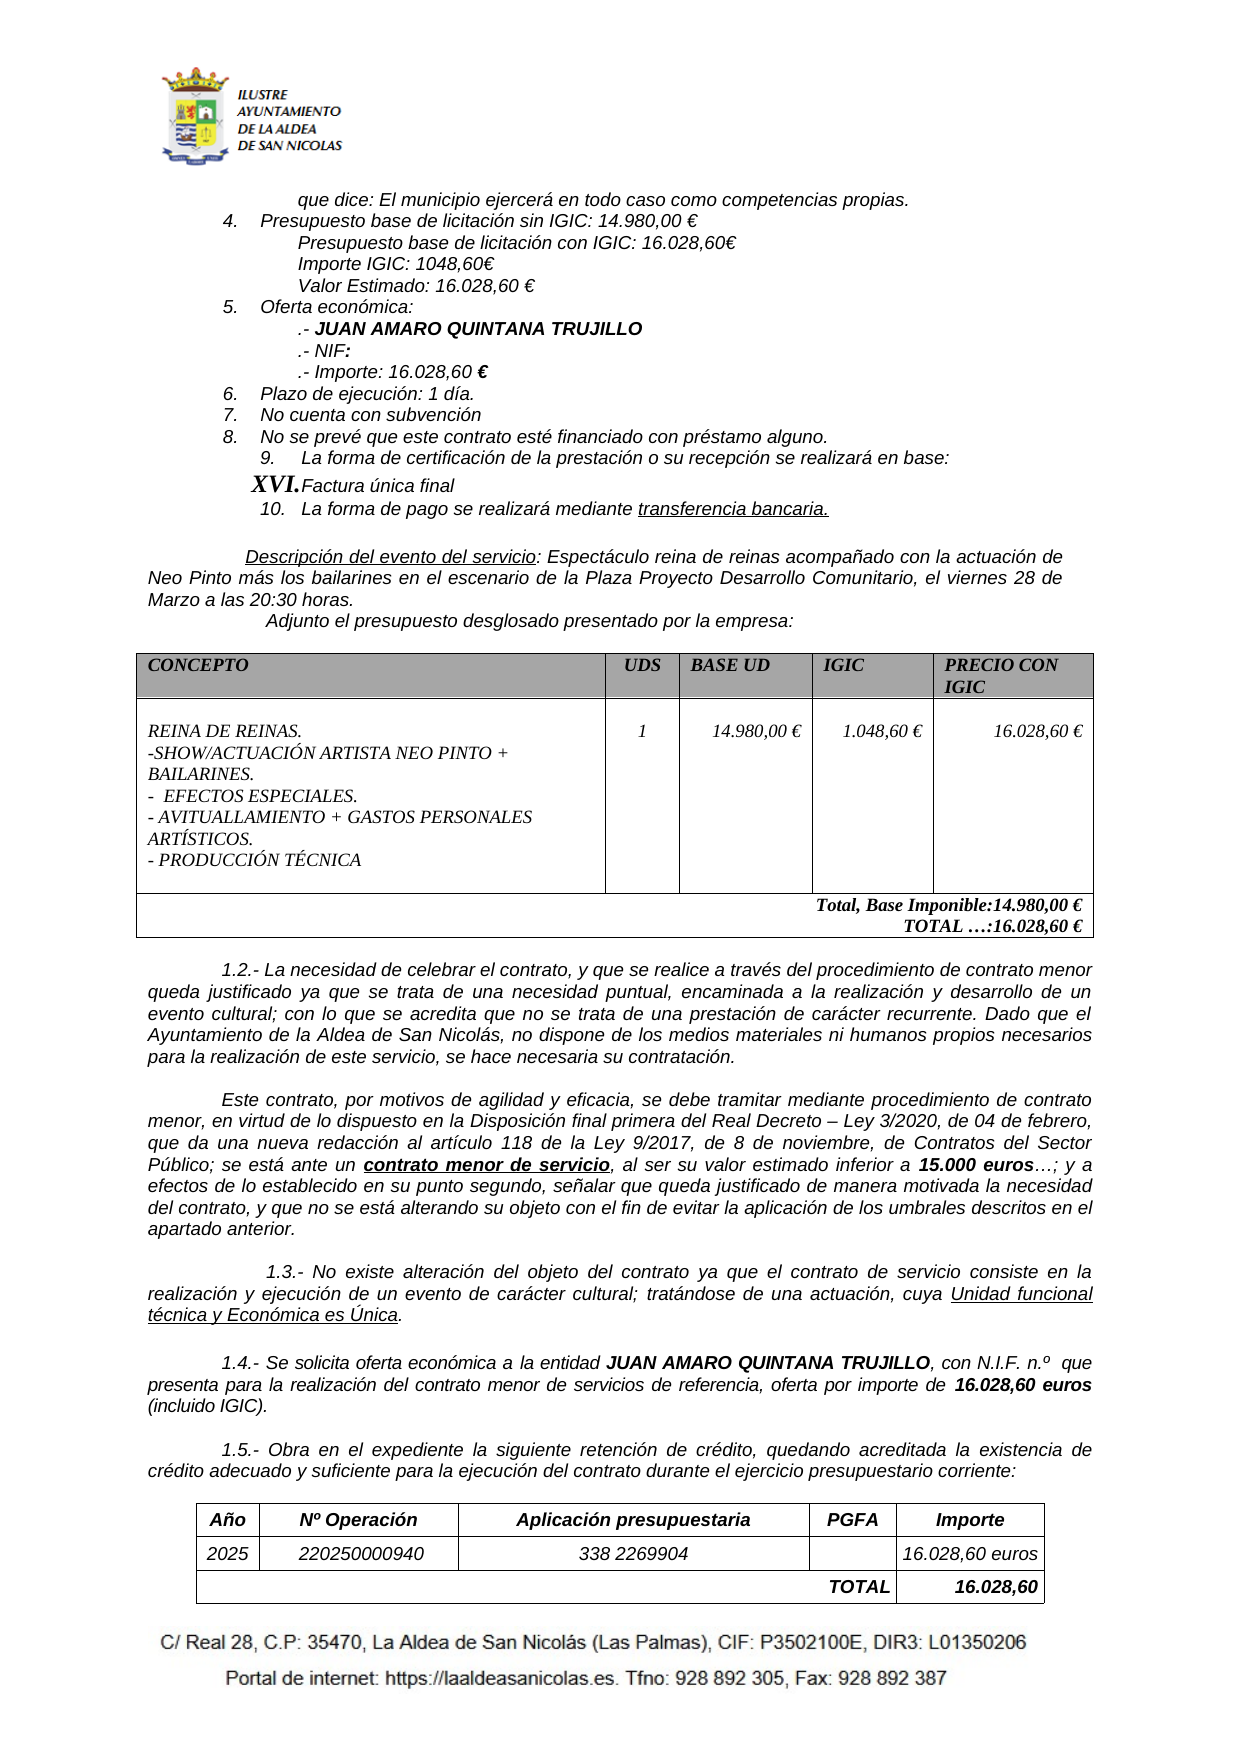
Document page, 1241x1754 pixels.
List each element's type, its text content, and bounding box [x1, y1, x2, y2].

table_cell 14.980,00 € [680, 699, 812, 892]
text Adjunto el presupuesto desglosado presentado por la empresa: [148, 610, 1063, 632]
text Importe IGIC: 1048,60€ [298, 253, 1093, 275]
text .- Importe: 16.028,60 € [298, 361, 1093, 382]
table_cell REINA DE REINAS. -SHOW/ACTUACIÓN ARTISTA NEO PINTO + BAILARINES. - EFECTOS ESPECIALES. - AVITUALLAMIENTO + GASTOS PERSONALES ARTÍSTICOS. - PRODUCCIÓN TÉCNICA [137, 699, 605, 892]
table_header Importe [897, 1504, 1044, 1536]
text que dice: El municipio ejercerá en todo caso como competencias propias. [298, 188, 1093, 210]
picture [148, 59, 358, 173]
table_header PGFA [810, 1504, 896, 1536]
table_header UDS [606, 654, 679, 697]
table_cell 16.028,60 [897, 1571, 1044, 1603]
text 1.3.- No existe alteración del objeto del contrato ya que el contrato de servicio consiste en la realización y ejecución de un evento de carácter cultural; tratándose de una actuación, cuya Unidad funcional técnica y Económica es Única. [148, 1261, 1093, 1326]
list Factura única final [300, 469, 1022, 497]
picture [148, 1626, 1034, 1694]
list No se prevé que este contrato esté financiado con préstamo alguno. [223, 426, 1093, 447]
text Presupuesto base de licitación con IGIC: 16.028,60€ [298, 232, 1093, 253]
table_cell Total, Base Imponible:14.980,00 € TOTAL …:16.028,60 € [137, 894, 1093, 937]
table_header IGIC [813, 654, 933, 697]
list Presupuesto base de licitación sin IGIC: 14.980,00 € [223, 210, 1093, 232]
text 1.5.- Obra en el expediente la siguiente retención de crédito, quedando acreditada la existencia de crédito adecuado y suficiente para la ejecución del contrato durante el ejercicio presupuestario corriente: [148, 1438, 1093, 1482]
table_header Nº Operación [260, 1504, 458, 1536]
text .- JUAN AMARO QUINTANA TRUJILLO [298, 318, 1093, 339]
table_header BASE UD [680, 654, 812, 697]
text Valor Estimado: 16.028,60 € [298, 275, 1093, 296]
table_cell 2025 [197, 1537, 259, 1569]
text 1.2.- La necesidad de celebrar el contrato, y que se realice a través del procedimiento de contrato menor queda justificado ya que se trata de una necesidad puntual, encaminada a la realización y desarrollo de un evento cultural; con lo que se acredita que no se trata de una prestación de carácter recurrente. Dado que el Ayuntamiento de la Aldea de San Nicolás, no dispone de los medios materiales ni humanos propios necesarios para la realización de este servicio, se hace necesaria su contratación. [148, 959, 1093, 1067]
list La forma de pago se realizará mediante transferencia bancaria. [218, 497, 1022, 519]
table_cell 1 [606, 699, 679, 892]
table_header PRECIO CON IGIC [934, 654, 1093, 697]
list Plazo de ejecución: 1 día. [223, 382, 1093, 404]
table_cell 338 2269904 [459, 1537, 809, 1569]
text 1.4.- Se solicita oferta económica a la entidad JUAN AMARO QUINTANA TRUJILLO, con N.I.F. n.º que presenta para la realización del contrato menor de servicios de referencia, oferta por importe de 16.028,60 euros (incluido IGIC). [148, 1352, 1093, 1417]
table_cell 220250000940 [260, 1537, 458, 1569]
table_header Aplicación presupuestaria [459, 1504, 809, 1536]
list La forma de certificación de la prestación o su recepción se realizará en base: [218, 447, 1022, 469]
list No cuenta con subvención [223, 404, 1093, 426]
text .- NIF: [298, 339, 1093, 361]
text Descripción del evento del servicio: Espectáculo reina de reinas acompañado con la actuación de Neo Pinto más los bailarines en el escenario de la Plaza Proyecto Desarrollo Comunitario, el viernes 28 de Marzo a las 20:30 horas. [148, 545, 1063, 610]
table_cell [810, 1537, 896, 1569]
list Oferta económica: [223, 296, 1093, 318]
table_cell 1.048,60 € [813, 699, 933, 892]
table_cell TOTAL [197, 1571, 896, 1603]
text Este contrato, por motivos de agilidad y eficacia, se debe tramitar mediante procedimiento de contrato menor, en virtud de lo dispuesto en la Disposición final primera del Real Decreto – Ley 3/2020, de 04 de febrero, que da una nueva redacción al artículo 118 de la Ley 9/2017, de 8 de noviembre, de Contratos del Sector Público; se está ante un contrato menor de servicio, al ser su valor estimado inferior a 15.000 euros…; y a efectos de lo establecido en su punto segundo, señalar que queda justificado de manera motivada la necesidad del contrato, y que no se está alterando su objeto con el fin de evitar la aplicación de los umbrales descritos en el apartado anterior. [148, 1089, 1093, 1239]
table_cell 16.028,60 € [934, 699, 1093, 892]
table_cell 16.028,60 euros [897, 1537, 1044, 1569]
table_header Año [197, 1504, 259, 1536]
table_header CONCEPTO [137, 654, 605, 697]
